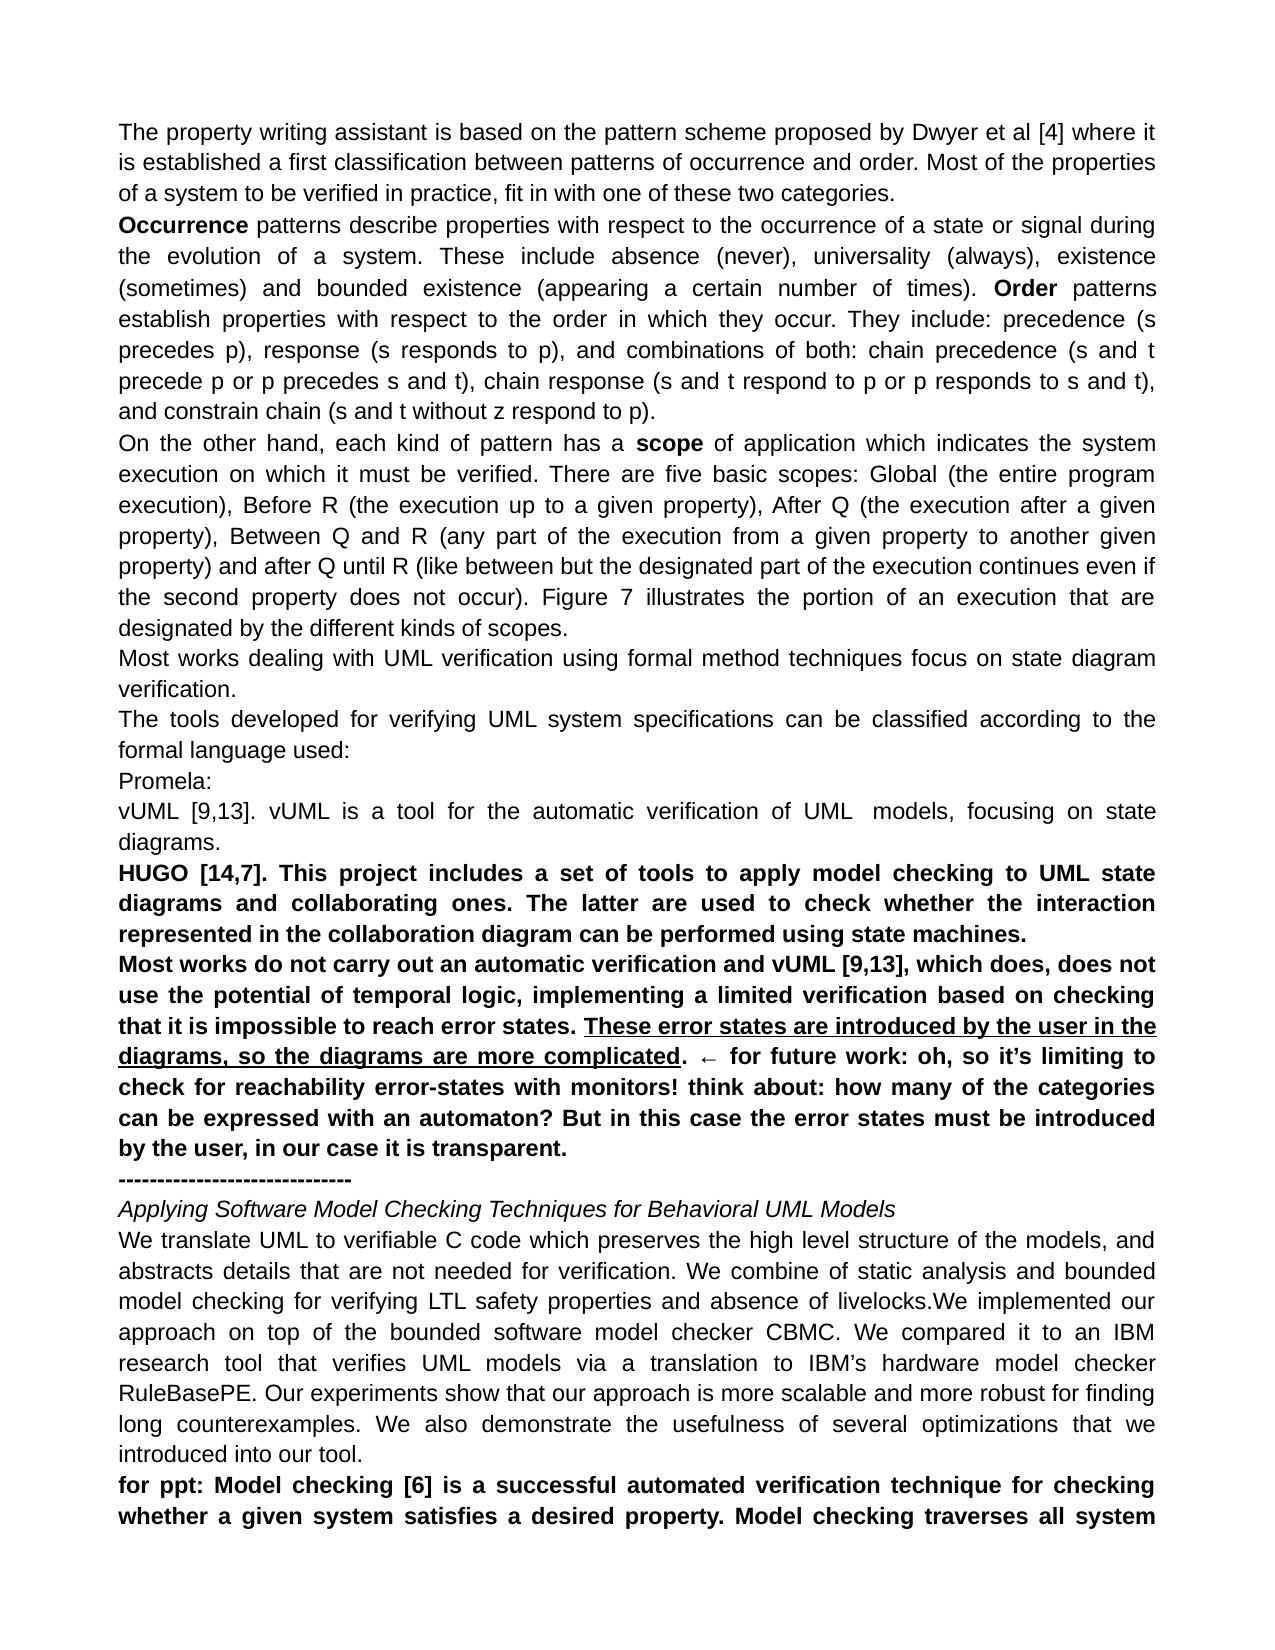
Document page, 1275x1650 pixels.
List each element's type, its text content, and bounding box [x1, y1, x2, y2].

text vUML [9,13]. vUML is a tool for the automatic verification of UML models, focusing on state diagrams. [118, 798, 1157, 855]
text Occurrence patterns describe properties with respect to the occurrence of a state or signal during the evolution of a system. These include absence (never), universality (always), existence (sometimes) and bounded existence (appearing a certain number of times). Order patterns establish properties with respect to the order in which they occur. They include: precedence (s precedes p), response (s responds to p), and combinations of both: chain precedence (s and t precede p or p precedes s and t), chain response (s and t respond to p or p responds to s and t), and constrain chain (s and t without z respond to p). [118, 210, 1157, 424]
text ------------------------------ [118, 1165, 1157, 1192]
text for ppt: Model checking [6] is a successful automated verification technique for checking whether a given system satisfies a desired property. Model checking traverses all system [118, 1471, 1157, 1529]
text Most works dealing with UML verification using formal method techniques focus on state diagram verification. [118, 644, 1157, 702]
text The property writing assistant is based on the pattern scheme proposed by Dwyer et al [4] where it is established a first classification between patterns of occurrence and order. Most of the properties of a system to be verified in practice, fit in with one of these two categories. [118, 118, 1157, 206]
text Most works do not carry out an automatic verification and vUML [9,13], which does, does not use the potential of temporal logic, implementing a limited verification based on checking that it is impossible to reach error states. These error states are introduced by the user in the diagrams, so the diagrams are more complicated. ← for future work: oh, so it’s limiting to check for reachability error-states with monitors! think about: how many of the categories can be expressed with an automaton? But in this case the error states must be introduced by the user, in our case it is transparent. [118, 951, 1157, 1161]
text The tools developed for verifying UML system specifications can be classified according to the formal language used: [118, 706, 1157, 763]
text Promela: [118, 767, 1157, 794]
text On the other hand, each kind of pattern has a scope of application which indicates the system execution on which it must be verified. There are five basic scopes: Global (the entire program execution), Before R (the execution up to a given property), After Q (the execution after a given property), Between Q and R (any part of the execution from a given property to another given property) and after Q until R (like between but the designated part of the execution continues even if the second property does not occur). Figure 7 illustrates the portion of an execution that are designated by the different kinds of scopes. [118, 428, 1157, 641]
text Applying Software Model Checking Techniques for Behavioral UML Models [118, 1196, 1157, 1223]
text HUGO [14,7]. This project includes a set of tools to apply model checking to UML state diagrams and collaborating ones. The latter are used to check whether the interaction represented in the collaboration diagram can be performed using state machines. [118, 859, 1157, 947]
text We translate UML to verifiable C code which preserves the high level structure of the models, and abstracts details that are not needed for verification. We combine of static analysis and bounded model checking for verifying LTL safety properties and absence of livelocks.We implemented our approach on top of the bounded software model checker CBMC. We compared it to an IBM research tool that verifies UML models via a translation to IBM’s hardware model checker RuleBasePE. Our experiments show that our approach is more scalable and more robust for finding long counterexamples. We also demonstrate the usefulness of several optimizations that we introduced into our tool. [118, 1226, 1157, 1468]
